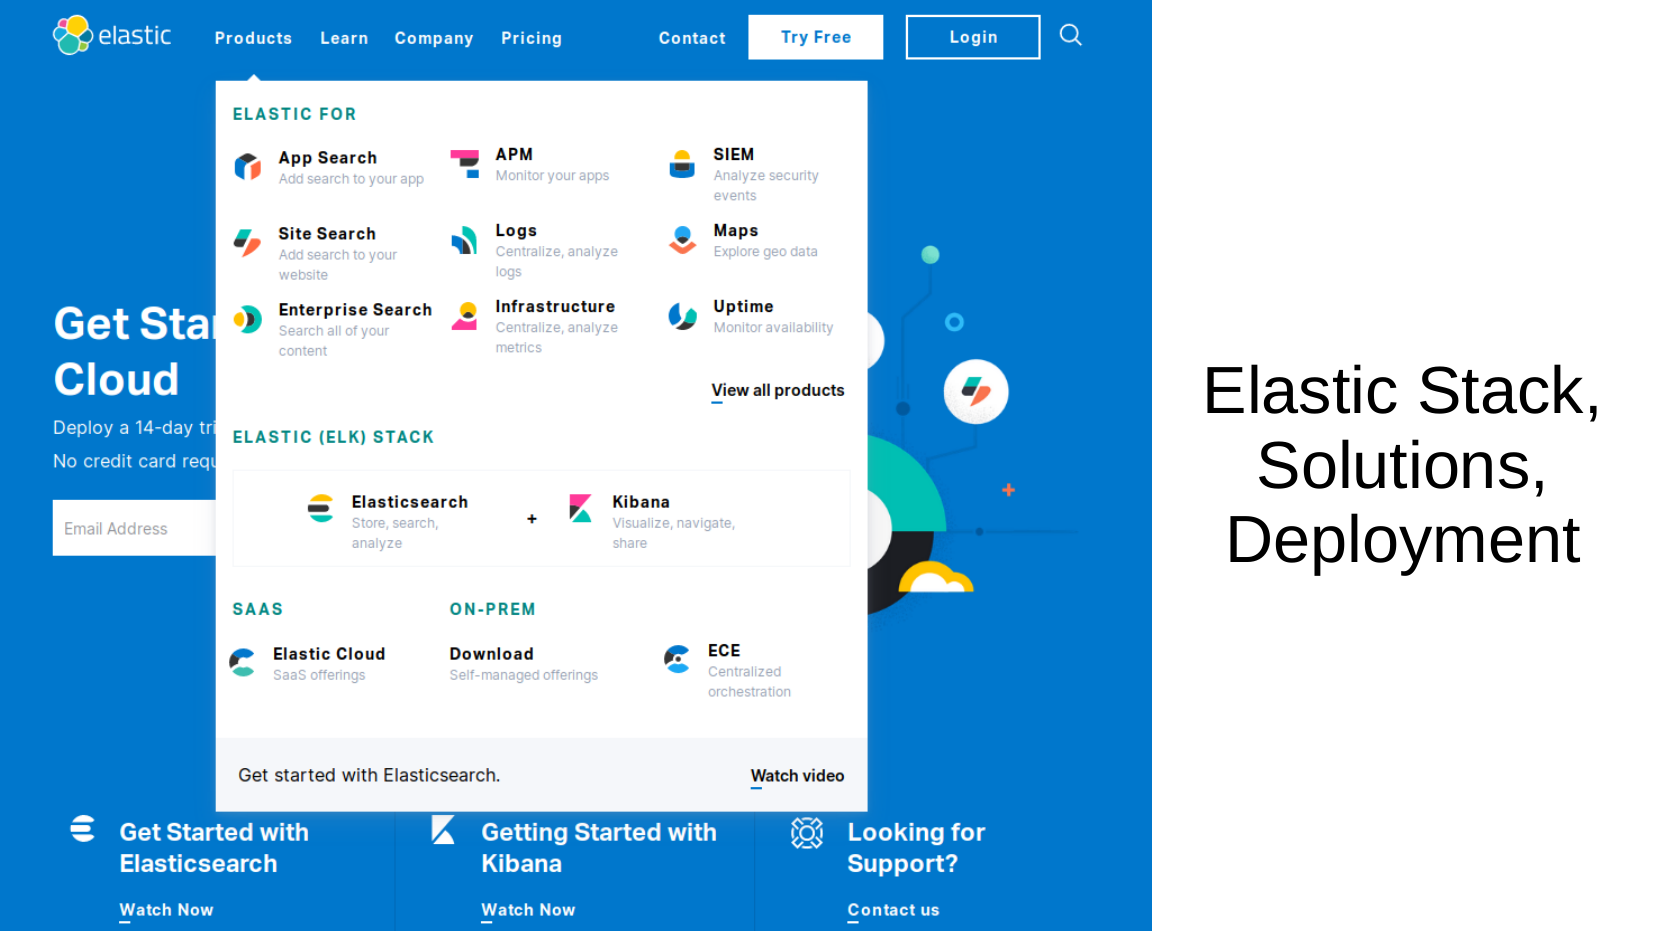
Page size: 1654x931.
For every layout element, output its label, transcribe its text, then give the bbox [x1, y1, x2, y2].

subtitle Elastic Stack, Solutions, Deployment [1171, 0, 1635, 931]
picture [0, 0, 1152, 931]
